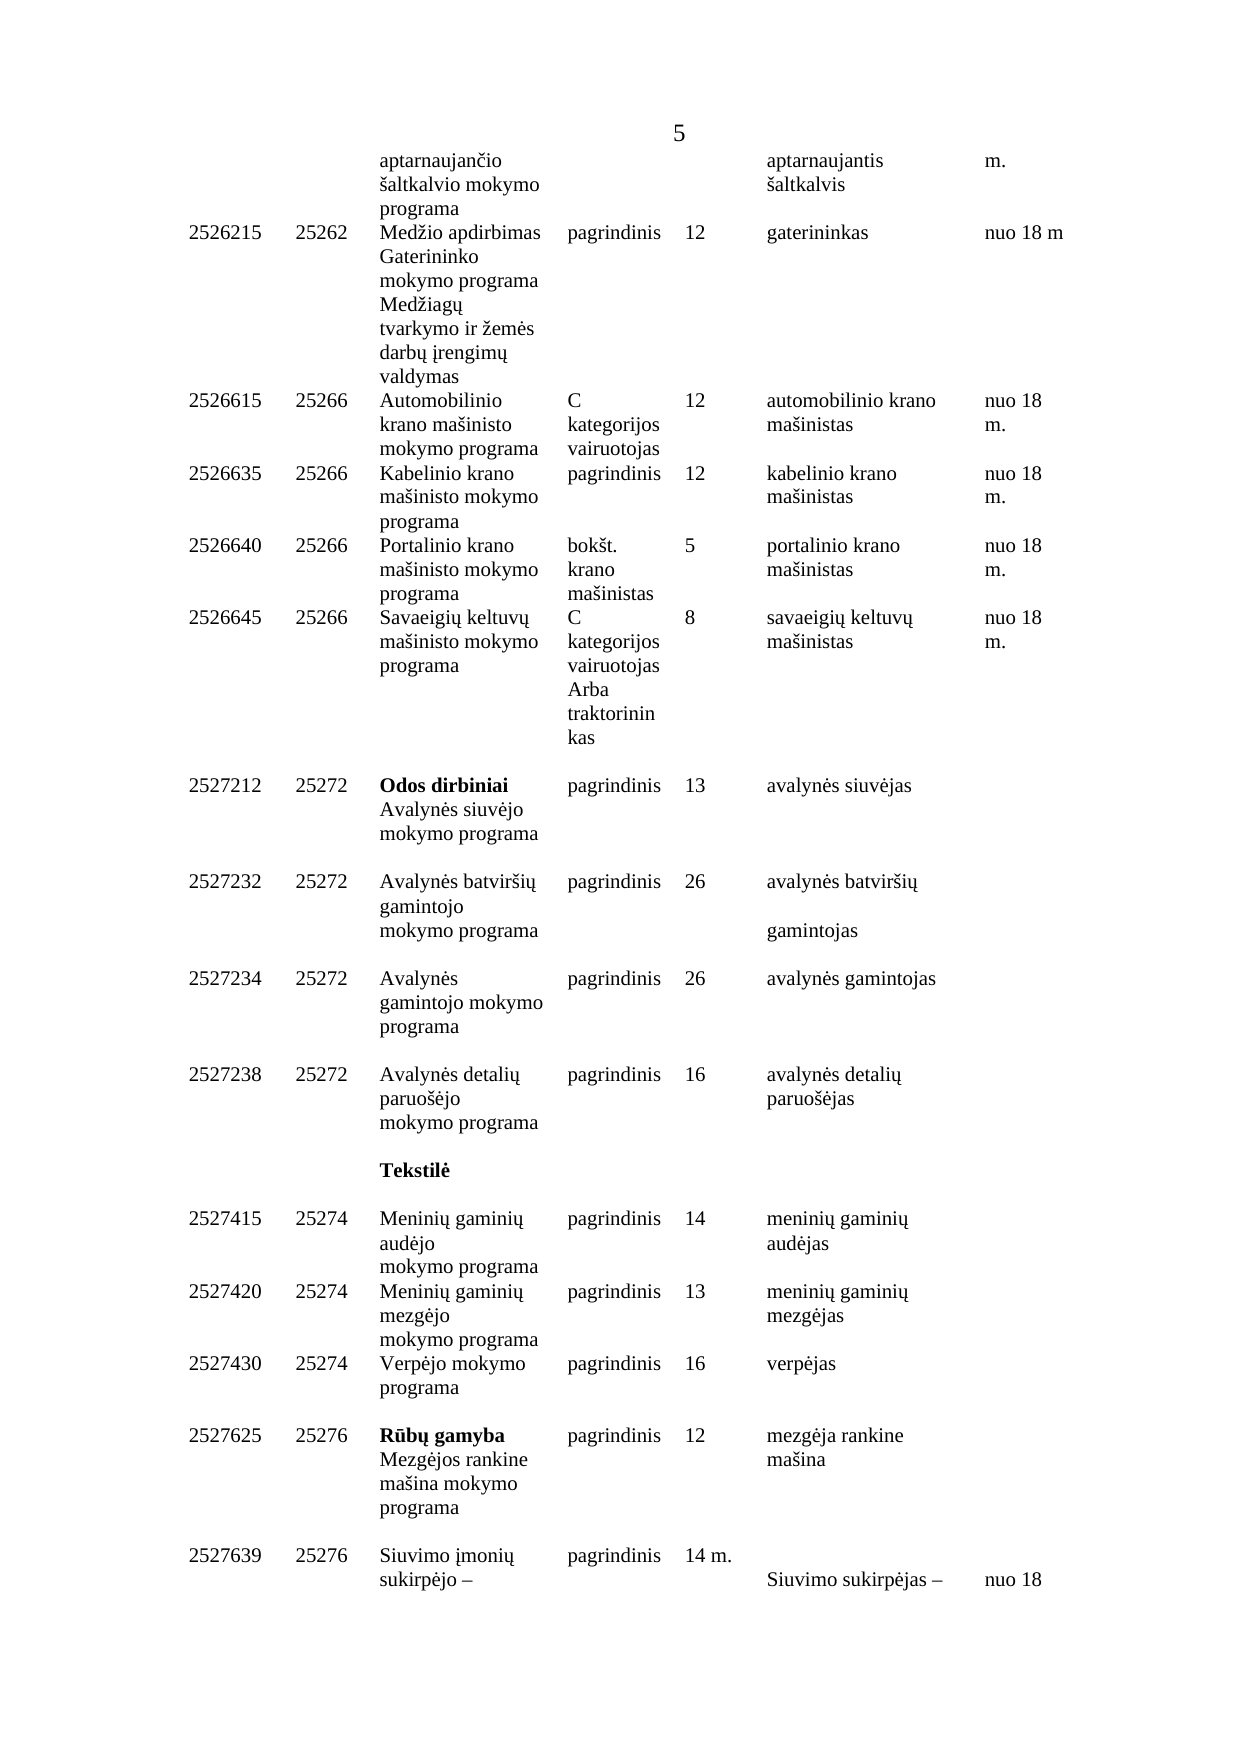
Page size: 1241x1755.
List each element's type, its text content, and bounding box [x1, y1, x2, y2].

table_cell 2527238 [177, 1062, 284, 1110]
table_cell [1185, 1543, 1204, 1591]
table_cell m. [973, 148, 1076, 220]
table_cell [1076, 1038, 1176, 1062]
table_cell [1176, 942, 1185, 966]
table_cell [1076, 918, 1176, 942]
table_cell [1076, 533, 1176, 605]
table_cell [1176, 1038, 1185, 1062]
table_cell [673, 918, 755, 942]
table_cell [755, 845, 973, 869]
table_cell [1076, 845, 1176, 869]
table_cell [1076, 1182, 1176, 1206]
table_cell [1076, 1158, 1176, 1182]
table_cell [1076, 870, 1176, 918]
table_cell [973, 918, 1076, 942]
table_cell 12 [673, 388, 755, 460]
table_cell [1185, 845, 1204, 869]
table_cell pagrindinis [556, 1279, 673, 1351]
table_cell 12 [673, 1423, 755, 1519]
table_cell 2527415 [177, 1206, 284, 1278]
table_cell [1076, 1351, 1176, 1399]
table_cell 16 [673, 1062, 755, 1110]
table_cell [284, 148, 368, 220]
table_cell [973, 1182, 1076, 1206]
table_cell [1076, 1423, 1176, 1519]
table_cell mezgėja rankine mašina [755, 1423, 973, 1519]
table_cell mokymo programa [368, 918, 556, 942]
table_cell pagrindinis [556, 1206, 673, 1278]
table_cell verpėjas [755, 1351, 973, 1399]
table_cell [1076, 148, 1176, 220]
table_cell [1176, 1351, 1185, 1399]
table_cell [1176, 148, 1185, 220]
table_cell [1176, 1182, 1185, 1206]
table_cell [1185, 1014, 1204, 1038]
table_cell Odos dirbiniai Avalynės siuvėjo mokymo programa [368, 773, 556, 845]
table_cell [556, 845, 673, 869]
table_cell [556, 1134, 673, 1158]
table_cell [177, 1014, 284, 1038]
table_cell Rūbų gamyba Mezgėjos rankine mašina mokymo programa [368, 1423, 556, 1519]
table_cell [973, 1062, 1076, 1110]
table_cell 14 m. [673, 1543, 755, 1591]
table_cell [1076, 749, 1176, 773]
table_cell Verpėjo mokymo programa [368, 1351, 556, 1399]
table_cell [1185, 1134, 1204, 1158]
table_cell [284, 1038, 368, 1062]
table_cell [1176, 1158, 1185, 1182]
table_cell Avalynės gamintojo mokymo [368, 966, 556, 1014]
table_cell 25272 [284, 870, 368, 918]
table_cell [368, 1134, 556, 1158]
table_cell [177, 1182, 284, 1206]
table_cell meninių gaminių audėjas [755, 1206, 973, 1278]
table_cell mokymo programa [368, 1110, 556, 1134]
table_cell gaterininkas [755, 220, 973, 388]
table_cell 2526645 [177, 605, 284, 749]
table_cell [973, 1399, 1076, 1423]
table_cell [177, 1134, 284, 1158]
table_cell Siuvimo sukirpėjas – [755, 1543, 973, 1591]
table_cell [1185, 870, 1204, 918]
table_cell 2526615 [177, 388, 284, 460]
table_cell [1176, 918, 1185, 942]
table_cell [673, 1038, 755, 1062]
table_cell [1076, 1279, 1176, 1351]
table_cell [1176, 1110, 1185, 1134]
table_cell 25276 [284, 1423, 368, 1519]
table_cell automobilinio krano mašinistas [755, 388, 973, 460]
table_cell nuo 18 m. [973, 605, 1076, 749]
table_cell [1076, 1519, 1176, 1543]
table_cell 2527212 [177, 773, 284, 845]
table_cell [1176, 845, 1185, 869]
table_cell 13 [673, 1279, 755, 1351]
table_cell [1185, 605, 1204, 749]
table_cell 25266 [284, 533, 368, 605]
table_cell [284, 1158, 368, 1182]
table_cell [755, 1158, 973, 1182]
table_cell [368, 1182, 556, 1206]
table_cell [973, 1158, 1076, 1182]
table_cell [1076, 1543, 1176, 1591]
table_cell kabelinio krano mašinistas [755, 460, 973, 533]
table_cell portalinio krano mašinistas [755, 533, 973, 605]
table_cell [1076, 1014, 1176, 1038]
table_cell [368, 1399, 556, 1423]
table_cell [973, 870, 1076, 918]
table_cell [1185, 1206, 1204, 1278]
table_cell pagrindinis [556, 220, 673, 388]
table_cell [1185, 1351, 1204, 1399]
table_cell 2526635 [177, 460, 284, 533]
table_cell [1185, 1182, 1204, 1206]
table_cell meninių gaminių mezgėjas [755, 1279, 973, 1351]
table_cell [556, 1014, 673, 1038]
table_cell [556, 1110, 673, 1134]
table_cell 25272 [284, 966, 368, 1014]
table_cell [755, 942, 973, 966]
table_cell [1185, 1038, 1204, 1062]
table_cell 2527232 [177, 870, 284, 918]
table_cell [177, 845, 284, 869]
table_cell [1185, 918, 1204, 942]
table_cell [1185, 1110, 1204, 1134]
table_cell pagrindinis [556, 773, 673, 845]
table_cell [1176, 1062, 1185, 1110]
table_cell [1185, 1158, 1204, 1182]
table_cell pagrindinis [556, 870, 673, 918]
table_cell [177, 942, 284, 966]
table_cell nuo 18 [973, 1543, 1076, 1591]
table_cell [673, 942, 755, 966]
table_cell Meninių gaminių mezgėjo mokymo programa [368, 1279, 556, 1351]
table_cell [1176, 966, 1185, 1014]
table_cell [973, 1038, 1076, 1062]
table_cell 14 [673, 1206, 755, 1278]
table_cell avalynės gamintojas [755, 966, 973, 1014]
table_cell pagrindinis [556, 966, 673, 1014]
table_cell [755, 1519, 973, 1543]
table_cell nuo 18 m [973, 220, 1076, 388]
table_cell 25262 [284, 220, 368, 388]
table_cell [1076, 220, 1176, 388]
table_cell 26 [673, 966, 755, 1014]
table_cell [177, 1399, 284, 1423]
table_cell [1176, 1279, 1185, 1351]
table_cell gamintojas [755, 918, 973, 942]
table_cell [1176, 1206, 1185, 1278]
table_cell [1176, 749, 1185, 773]
table_cell Tekstilė [368, 1158, 556, 1182]
table_cell [973, 845, 1076, 869]
table_cell [1176, 1519, 1185, 1543]
table_cell [284, 1519, 368, 1543]
table_cell 25266 [284, 388, 368, 460]
table_cell 25274 [284, 1351, 368, 1399]
table_cell [673, 749, 755, 773]
table_cell [1076, 1062, 1176, 1110]
table_cell [1176, 1134, 1185, 1158]
table_cell Avalynės batviršių gamintojo [368, 870, 556, 918]
table_cell [973, 749, 1076, 773]
table_cell [1176, 220, 1185, 388]
table_cell [1185, 773, 1204, 845]
table_cell [556, 942, 673, 966]
table_cell [1185, 460, 1204, 533]
table_cell savaeigių keltuvų mašinistas [755, 605, 973, 749]
table_cell avalynės batviršių [755, 870, 973, 918]
table_cell 12 [673, 220, 755, 388]
table_cell [284, 845, 368, 869]
table_cell 2526215 [177, 220, 284, 388]
table_cell [755, 1110, 973, 1134]
table_cell pagrindinis [556, 1543, 673, 1591]
table_cell 2527639 [177, 1543, 284, 1591]
table_cell [284, 942, 368, 966]
table_cell [1185, 148, 1204, 220]
table_cell [673, 1519, 755, 1543]
table_cell [1076, 460, 1176, 533]
table_cell [556, 1519, 673, 1543]
table_cell [755, 1038, 973, 1062]
table_cell [556, 749, 673, 773]
table_cell [1176, 1423, 1185, 1519]
table_cell [284, 1399, 368, 1423]
table_cell [1185, 966, 1204, 1014]
table_cell [556, 148, 673, 220]
table_cell [1185, 1519, 1204, 1543]
table_cell [177, 749, 284, 773]
table_cell Kabelinio krano mašinisto mokymo programa [368, 460, 556, 533]
table_cell [1185, 388, 1204, 460]
table_cell Medžio apdirbimas Gaterininko mokymo programa Medžiagų tvarkymo ir žemės darbų įrengimų valdymas [368, 220, 556, 388]
table_cell [1185, 1399, 1204, 1423]
table_cell 25274 [284, 1206, 368, 1278]
table_cell 2527234 [177, 966, 284, 1014]
table_cell 25266 [284, 605, 368, 749]
table_cell [973, 1351, 1076, 1399]
table_cell bokšt. krano mašinistas [556, 533, 673, 605]
table_cell 2527430 [177, 1351, 284, 1399]
table_cell 2527420 [177, 1279, 284, 1351]
table_cell [755, 1134, 973, 1158]
table_cell [284, 918, 368, 942]
table_cell [368, 749, 556, 773]
table_cell Automobilinio krano mašinisto mokymo programa [368, 388, 556, 460]
table_cell nuo 18 m. [973, 533, 1076, 605]
table_cell [973, 1279, 1076, 1351]
table_cell [1185, 1062, 1204, 1110]
table_cell [755, 1399, 973, 1423]
table_cell [1185, 942, 1204, 966]
table_cell pagrindinis [556, 1062, 673, 1110]
table_cell [1185, 533, 1204, 605]
table_cell [284, 1014, 368, 1038]
table_cell [973, 1423, 1076, 1519]
table_cell [673, 845, 755, 869]
table_cell [368, 845, 556, 869]
table_cell [1176, 460, 1185, 533]
table_cell Meninių gaminių audėjo mokymo programa [368, 1206, 556, 1278]
table_cell [177, 148, 284, 220]
table_cell avalynės siuvėjas [755, 773, 973, 845]
table_cell [177, 1110, 284, 1134]
table_cell 25266 [284, 460, 368, 533]
table_cell [673, 1182, 755, 1206]
table_cell [673, 1158, 755, 1182]
table_cell [1176, 1399, 1185, 1423]
table_cell 8 [673, 605, 755, 749]
table_cell Savaeigių keltuvų mašinisto mokymo programa [368, 605, 556, 749]
table_cell [1176, 533, 1185, 605]
table_cell 26 [673, 870, 755, 918]
table_cell [1076, 966, 1176, 1014]
table_cell 12 [673, 460, 755, 533]
table_cell [177, 918, 284, 942]
table_cell [973, 1014, 1076, 1038]
table_cell [673, 1134, 755, 1158]
table_cell [1185, 1279, 1204, 1351]
table_cell [673, 1014, 755, 1038]
table_cell Portalinio krano mašinisto mokymo programa [368, 533, 556, 605]
table_cell Siuvimo įmonių sukirpėjo – [368, 1543, 556, 1591]
table_cell 16 [673, 1351, 755, 1399]
table_cell [368, 942, 556, 966]
table_cell 25272 [284, 1062, 368, 1110]
table_cell [177, 1158, 284, 1182]
table_cell 25276 [284, 1543, 368, 1591]
table_cell programa [368, 1014, 556, 1038]
table_cell pagrindinis [556, 1351, 673, 1399]
table_cell [1176, 1543, 1185, 1591]
table_cell [973, 942, 1076, 966]
table_cell [973, 773, 1076, 845]
table_cell [1176, 773, 1185, 845]
table_cell Avalynės detalių paruošėjo [368, 1062, 556, 1110]
table_cell [556, 1158, 673, 1182]
table_cell 2526640 [177, 533, 284, 605]
table_cell [284, 749, 368, 773]
table_cell 25272 [284, 773, 368, 845]
table_cell pagrindinis [556, 460, 673, 533]
table_cell [368, 1038, 556, 1062]
table_cell [673, 148, 755, 220]
table_cell [1176, 1014, 1185, 1038]
table_cell [1185, 220, 1204, 388]
table_cell aptarnaujančio šaltkalvio mokymo programa [368, 148, 556, 220]
table_cell [1076, 388, 1176, 460]
table_cell [1176, 870, 1185, 918]
table_cell [1176, 605, 1185, 749]
table_cell [673, 1399, 755, 1423]
table_cell [284, 1134, 368, 1158]
table_cell 13 [673, 773, 755, 845]
table_cell [755, 1182, 973, 1206]
table_cell [973, 966, 1076, 1014]
table_cell [177, 1038, 284, 1062]
table_cell [284, 1182, 368, 1206]
table_cell [1076, 1134, 1176, 1158]
table_cell C kategorijos vairuotojas Arba traktorininkas [556, 605, 673, 749]
table_cell C kategorijos vairuotojas [556, 388, 673, 460]
table_cell [1076, 942, 1176, 966]
table_cell [1076, 773, 1176, 845]
table_cell [556, 1182, 673, 1206]
table_cell [556, 1399, 673, 1423]
table_cell [673, 1110, 755, 1134]
table_cell [177, 1519, 284, 1543]
table_cell nuo 18 m. [973, 460, 1076, 533]
table_cell [556, 918, 673, 942]
table_cell 5 [673, 533, 755, 605]
table_cell [284, 1110, 368, 1134]
table_cell [1076, 1110, 1176, 1134]
table_cell aptarnaujantis šaltkalvis [755, 148, 973, 220]
table_cell [556, 1038, 673, 1062]
table_cell [973, 1206, 1076, 1278]
table_cell [1176, 388, 1185, 460]
table_cell 25274 [284, 1279, 368, 1351]
table_cell [973, 1110, 1076, 1134]
table_cell [1076, 605, 1176, 749]
table_cell avalynės detalių paruošėjas [755, 1062, 973, 1110]
table_cell pagrindinis [556, 1423, 673, 1519]
table_cell [755, 749, 973, 773]
table_cell [368, 1519, 556, 1543]
table_cell nuo 18 m. [973, 388, 1076, 460]
table_cell [973, 1134, 1076, 1158]
table_cell [1185, 749, 1204, 773]
table_cell [1185, 1423, 1204, 1519]
table_cell [1076, 1206, 1176, 1278]
table_cell 2527625 [177, 1423, 284, 1519]
table_cell [973, 1519, 1076, 1543]
table_cell [755, 1014, 973, 1038]
table_cell [1076, 1399, 1176, 1423]
